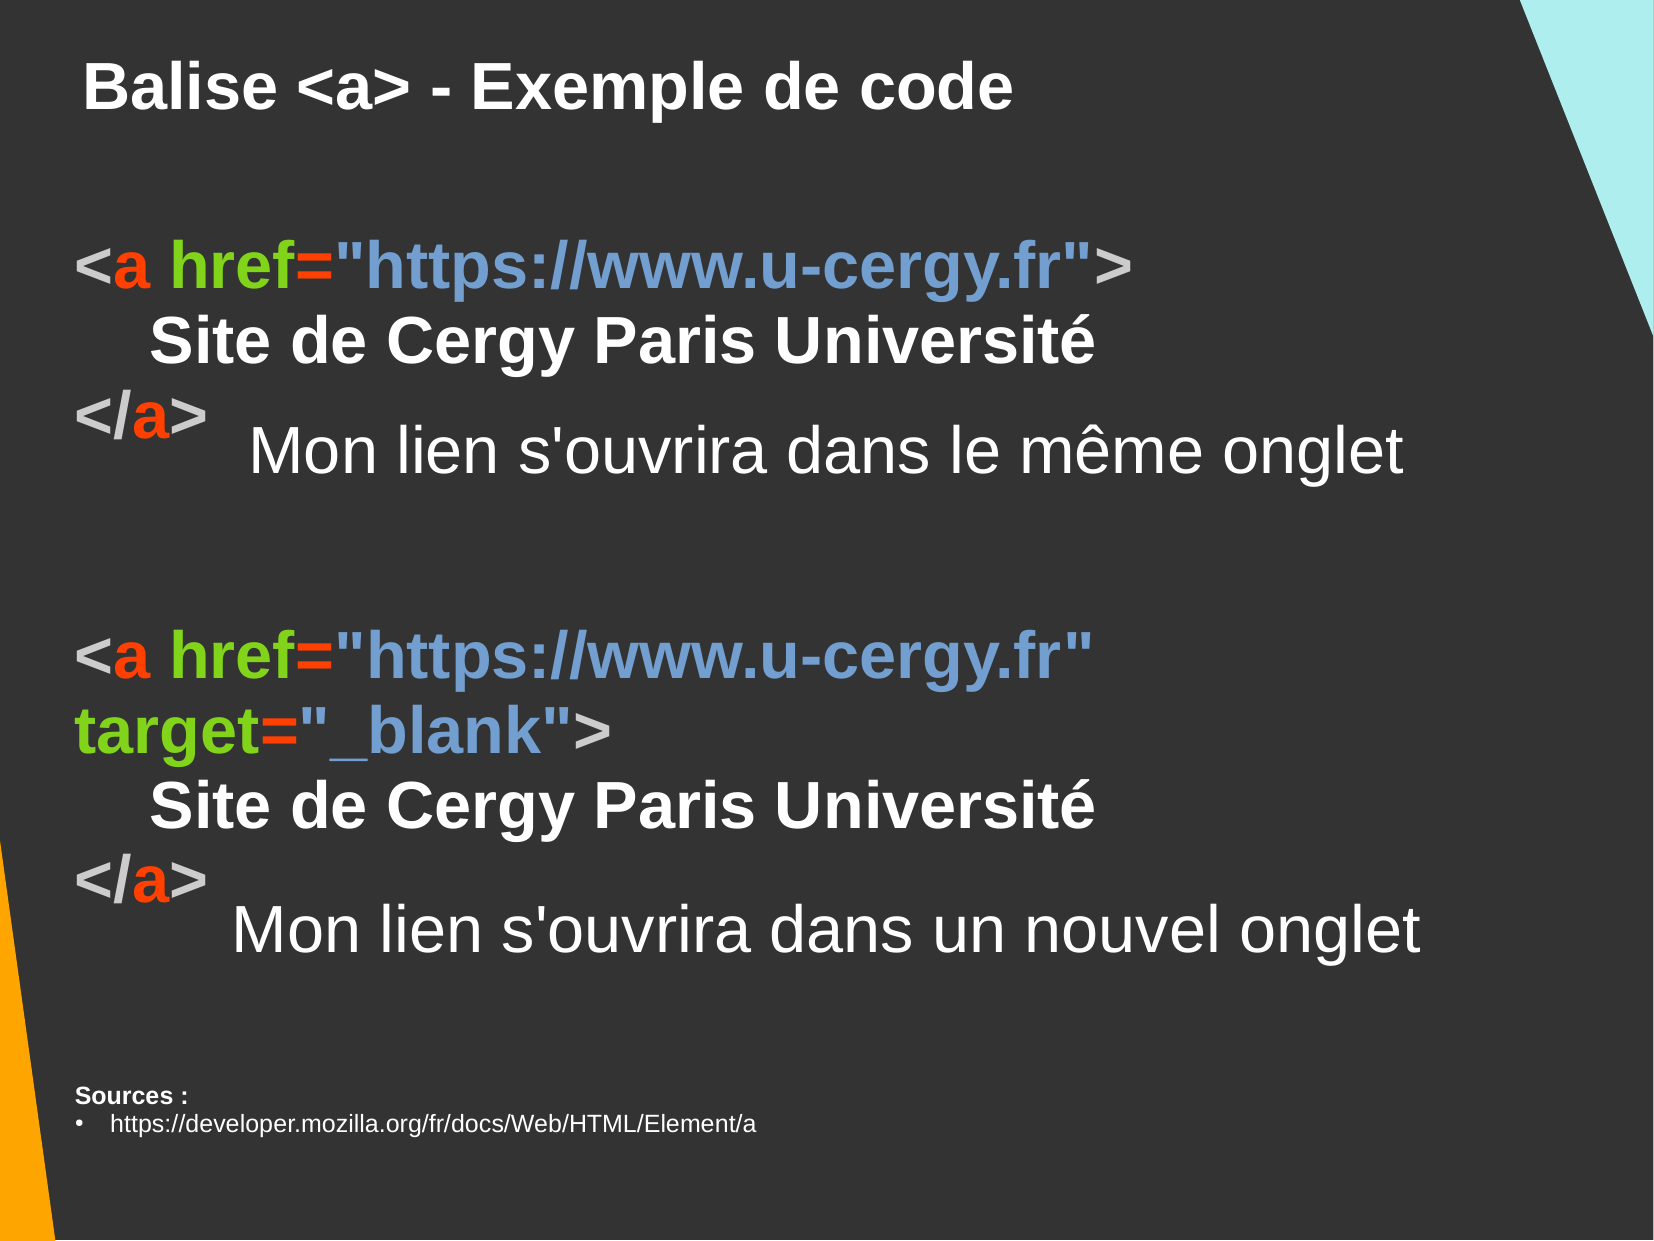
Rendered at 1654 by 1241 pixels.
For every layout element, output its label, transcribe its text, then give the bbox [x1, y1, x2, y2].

text_box <a href="https://www.u-cergy.fr" target="_blank"> Site de Cergy Paris Université </a> [60, 610, 1583, 891]
title Mon lien s'ouvrira dans le même onglet [31, 413, 1622, 489]
title Balise <a> - Exemple de code [82, 49, 1571, 152]
text_box [1519, 0, 1654, 338]
text_box Sources : https://developer.mozilla.org/fr/docs/Web/HTML/Element/a [60, 1074, 1546, 1241]
title Mon lien s'ouvrira dans un nouvel onglet [31, 891, 1622, 967]
text_box [0, 840, 56, 1241]
text_box <a href="https://www.u-cergy.fr"> Site de Cergy Paris Université </a> [60, 220, 1583, 413]
